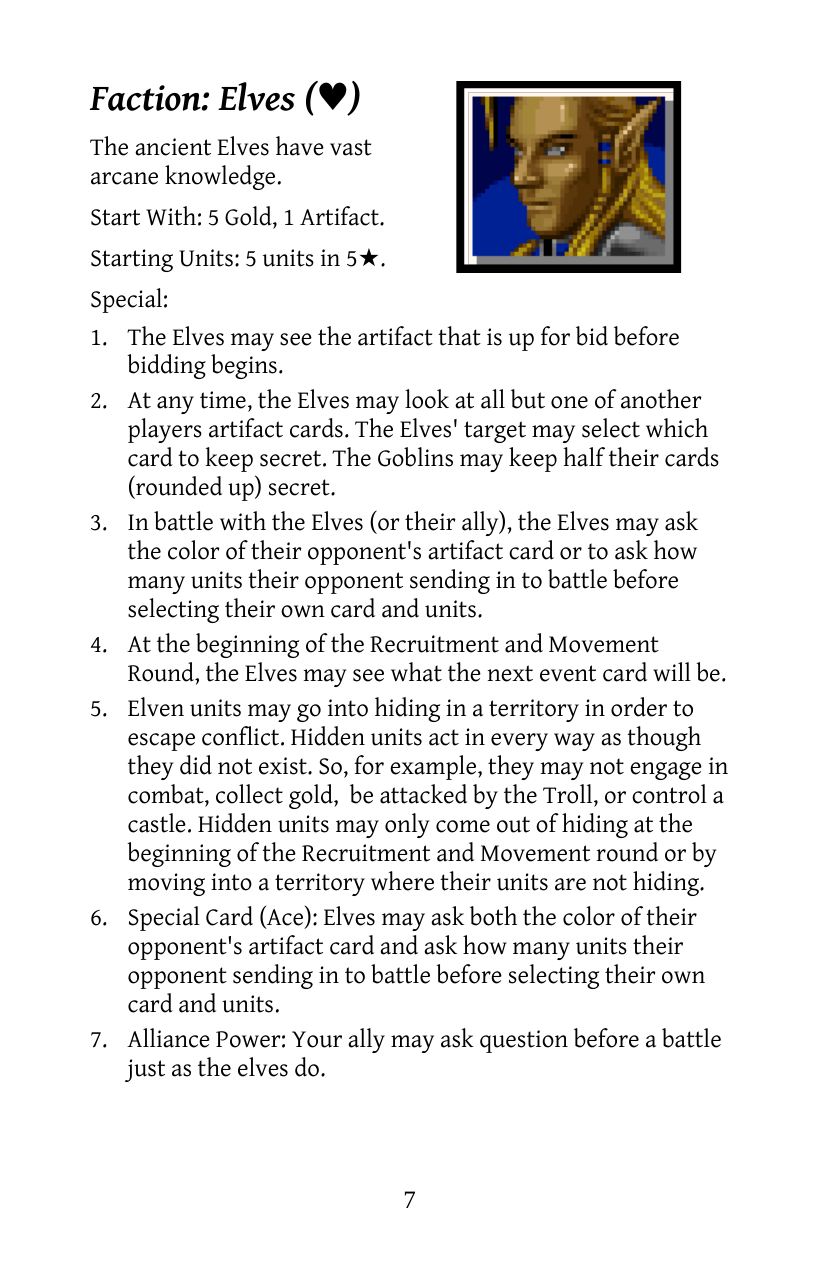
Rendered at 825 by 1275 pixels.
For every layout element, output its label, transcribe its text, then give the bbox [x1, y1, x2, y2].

text The ancient Elves have vast arcane knowledge. [90, 133, 456, 191]
list Elven units may go into hiding in a territory in order to escape conflict. Hidden units act in every way as though they did not exist. So, for example, they may not engage in combat, collect gold, be attacked by the Troll, or control a castle. Hidden units may only come out of hiding at the beginning of the Recruitment and Movement round or by moving into a territory where their units are not hiding. [90, 695, 735, 897]
list Special Card (Ace): Elves may ask both the color of their opponent's artifact card and ask how many units their opponent sending in to battle before selecting their own card and units. [90, 903, 735, 1019]
list Alliance Power: Your ally may ask question before a battle just as the elves do. [90, 1025, 735, 1083]
list At any time, the Elves may look at all but one of another players artifact cards. The Elves' target may select which card to keep secret. The Goblins may keep half their cards (rounded up) secret. [90, 387, 735, 503]
subtitle Faction: Elves (♥) [90, 78, 735, 121]
list In battle with the Elves (or their ally), the Elves may ask the color of their opponent's artifact card or to ask how many units their opponent sending in to battle before selecting their own card and units. [90, 509, 735, 625]
picture [456, 81, 682, 273]
text [682, 203, 735, 232]
list The Elves may see the artifact that is up for bid before bidding begins. [90, 323, 735, 381]
text Start With: 5 Gold, 1 Artifact. [90, 203, 456, 232]
list At the beginning of the Recruitment and Movement Round, the Elves may see what the next event card will be. [90, 631, 735, 689]
text Special: [90, 285, 735, 314]
text [682, 133, 735, 191]
text Starting Units: 5 units in 5★. [90, 244, 456, 273]
text [682, 244, 735, 273]
